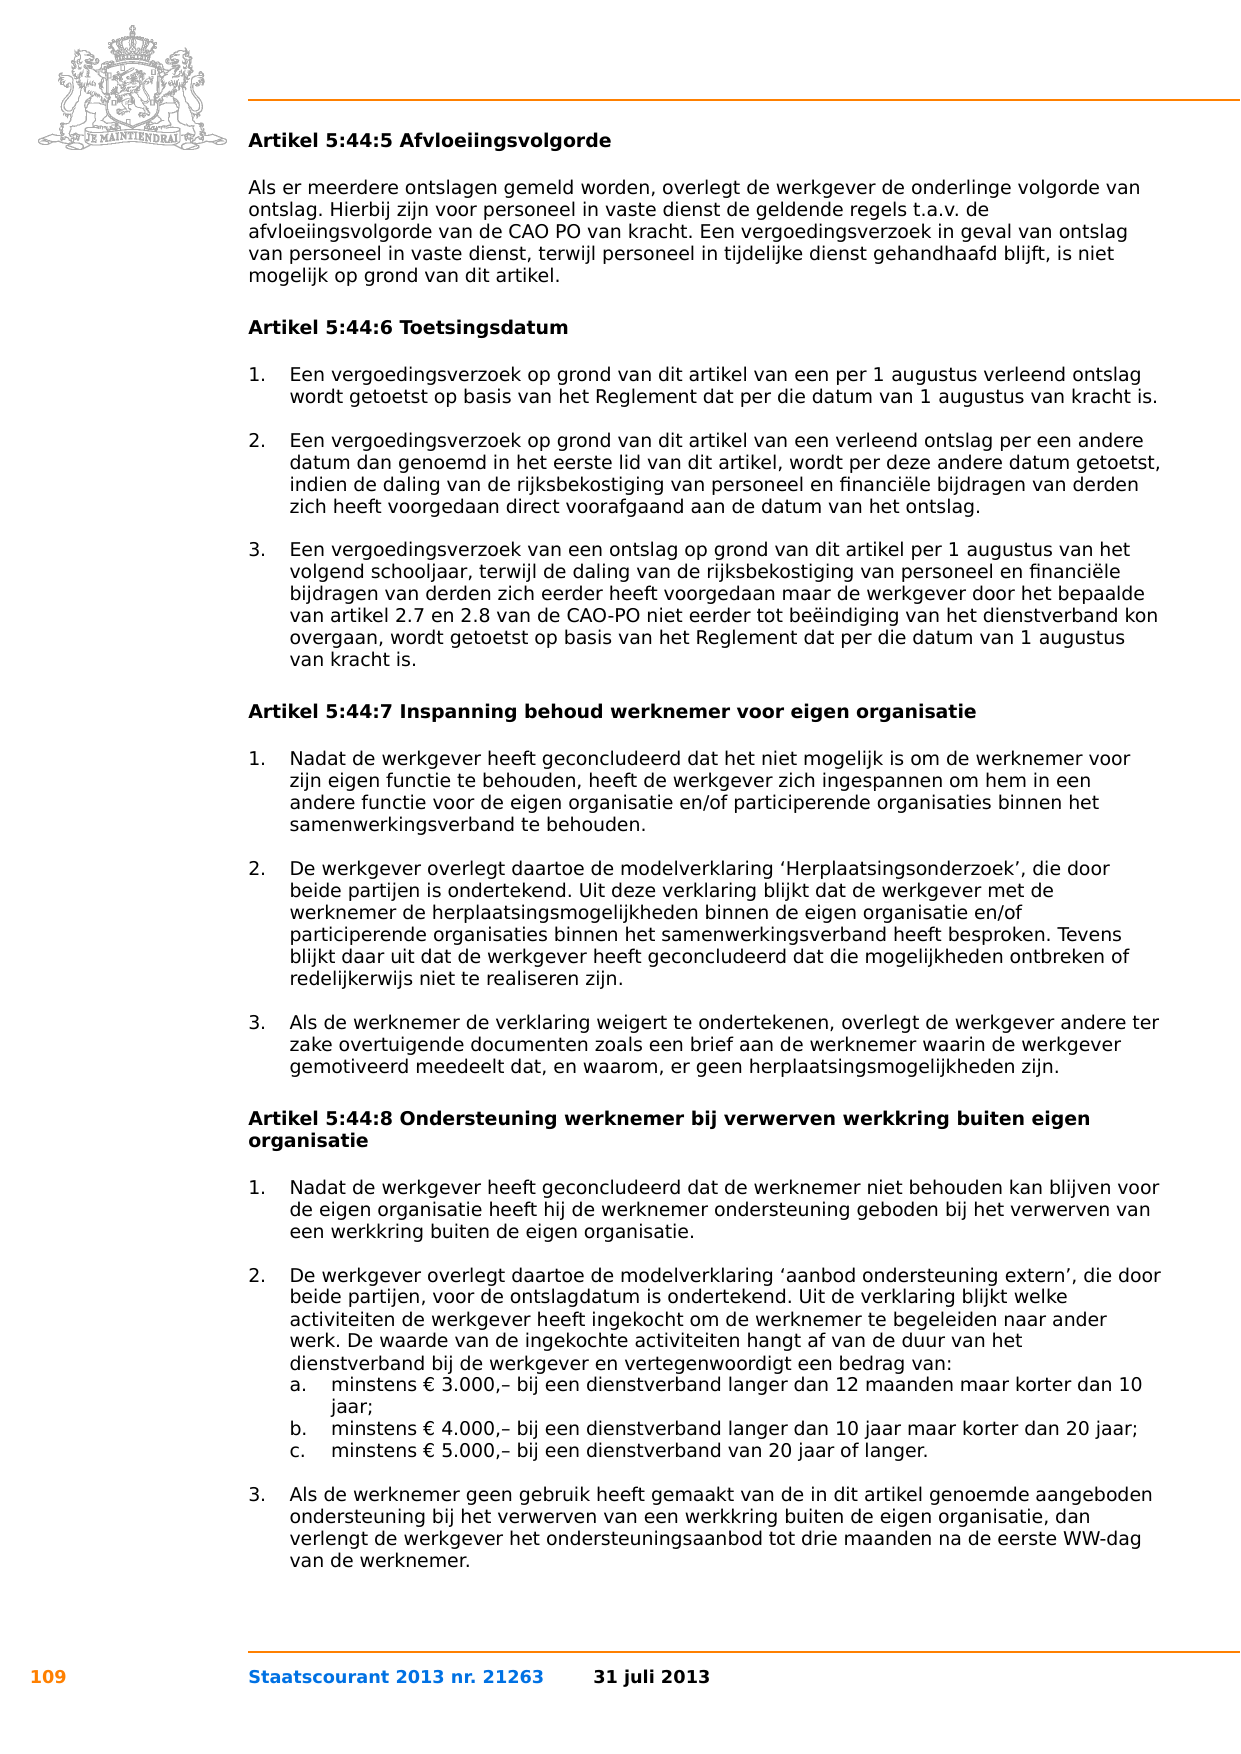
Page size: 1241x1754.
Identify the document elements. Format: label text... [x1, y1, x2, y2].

text c. minstens € 5.000,– bij een dienstverband van 20 jaar of langer. [289, 1440, 1163, 1462]
subtitle Artikel 5:44:8 Ondersteuning werknemer bij verwerven werkkring buiten eigen organisatie [248, 1108, 1163, 1152]
text Als er meerdere ontslagen gemeld worden, overlegt de werkgever de onderlinge volgorde van ontslag. Hierbij zijn voor personeel in vaste dienst de geldende regels t.a.v. de afvloeiingsvolgorde van de CAO PO van kracht. Een vergoedingsverzoek in geval van ontslag van personeel in vaste dienst, terwijl personeel in tijdelijke dienst gehandhaafd blijft, is niet mogelijk op grond van dit artikel. [248, 177, 1163, 287]
text 2. De werkgever overlegt daartoe de modelverklaring ‘aanbod ondersteuning extern’, die door beide partijen, voor de ontslagdatum is ondertekend. Uit de verklaring blijkt welke activiteiten de werkgever heeft ingekocht om de werknemer te begeleiden naar ander werk. De waarde van de ingekochte activiteiten hangt af van de duur van het dienstverband bij de werkgever en vertegenwoordigt een bedrag van: [248, 1264, 1163, 1374]
text a. minstens € 3.000,– bij een dienstverband langer dan 12 maanden maar korter dan 10 jaar; [289, 1374, 1163, 1418]
text 1. Nadat de werkgever heeft geconcludeerd dat de werknemer niet behouden kan blijven voor de eigen organisatie heeft hij de werknemer ondersteuning geboden bij het verwerven van een werkkring buiten de eigen organisatie. [248, 1177, 1163, 1243]
subtitle Artikel 5:44:5 Afvloeiingsvolgorde [248, 130, 1163, 152]
text 1. Nadat de werkgever heeft geconcludeerd dat het niet mogelijk is om de werknemer voor zijn eigen functie te behouden, heeft de werkgever zich ingespannen om hem in een andere functie voor de eigen organisatie en/of participerende organisaties binnen het samenwerkingsverband te behouden. [248, 748, 1163, 836]
subtitle Artikel 5:44:7 Inspanning behoud werknemer voor eigen organisatie [248, 701, 1163, 723]
text 3. Een vergoedingsverzoek van een ontslag op grond van dit artikel per 1 augustus van het volgend schooljaar, terwijl de daling van de rijksbekostiging van personeel en financiële bijdragen van derden zich eerder heeft voorgedaan maar de werkgever door het bepaalde van artikel 2.7 en 2.8 van de CAO-PO niet eerder tot beëindiging van het dienstverband kon overgaan, wordt getoetst op basis van het Reglement dat per die datum van 1 augustus van kracht is. [248, 539, 1163, 671]
text 3. Als de werknemer de verklaring weigert te ondertekenen, overlegt de werkgever andere ter zake overtuigende documenten zoals een brief aan de werknemer waarin de werkgever gemotiveerd meedeelt dat, en waarom, er geen herplaatsingsmogelijkheden zijn. [248, 1012, 1163, 1078]
picture [38, 25, 227, 150]
text 1. Een vergoedingsverzoek op grond van dit artikel van een per 1 augustus verleend ontslag wordt getoetst op basis van het Reglement dat per die datum van 1 augustus van kracht is. [248, 364, 1163, 408]
text 2. Een vergoedingsverzoek op grond van dit artikel van een verleend ontslag per een andere datum dan genoemd in het eerste lid van dit artikel, wordt per deze andere datum getoetst, indien de daling van de rijksbekostiging van personeel en financiële bijdragen van derden zich heeft voorgedaan direct voorafgaand aan de datum van het ontslag. [248, 429, 1163, 517]
text b. minstens € 4.000,– bij een dienstverband langer dan 10 jaar maar korter dan 20 jaar; [289, 1418, 1163, 1440]
text 2. De werkgever overlegt daartoe de modelverklaring ‘Herplaatsingsonderzoek’, die door beide partijen is ondertekend. Uit deze verklaring blijkt dat de werkgever met de werknemer de herplaatsingsmogelijkheden binnen de eigen organisatie en/of participerende organisaties binnen het samenwerkingsverband heeft besproken. Tevens blijkt daar uit dat de werkgever heeft geconcludeerd dat die mogelijkheden ontbreken of redelijkerwijs niet te realiseren zijn. [248, 858, 1163, 990]
subtitle Artikel 5:44:6 Toetsingsdatum [248, 317, 1163, 339]
text 3. Als de werknemer geen gebruik heeft gemaakt van de in dit artikel genoemde aangeboden ondersteuning bij het verwerven van een werkkring buiten de eigen organisatie, dan verlengt de werkgever het ondersteuningsaanbod tot drie maanden na de eerste WW-dag van de werknemer. [248, 1484, 1163, 1572]
